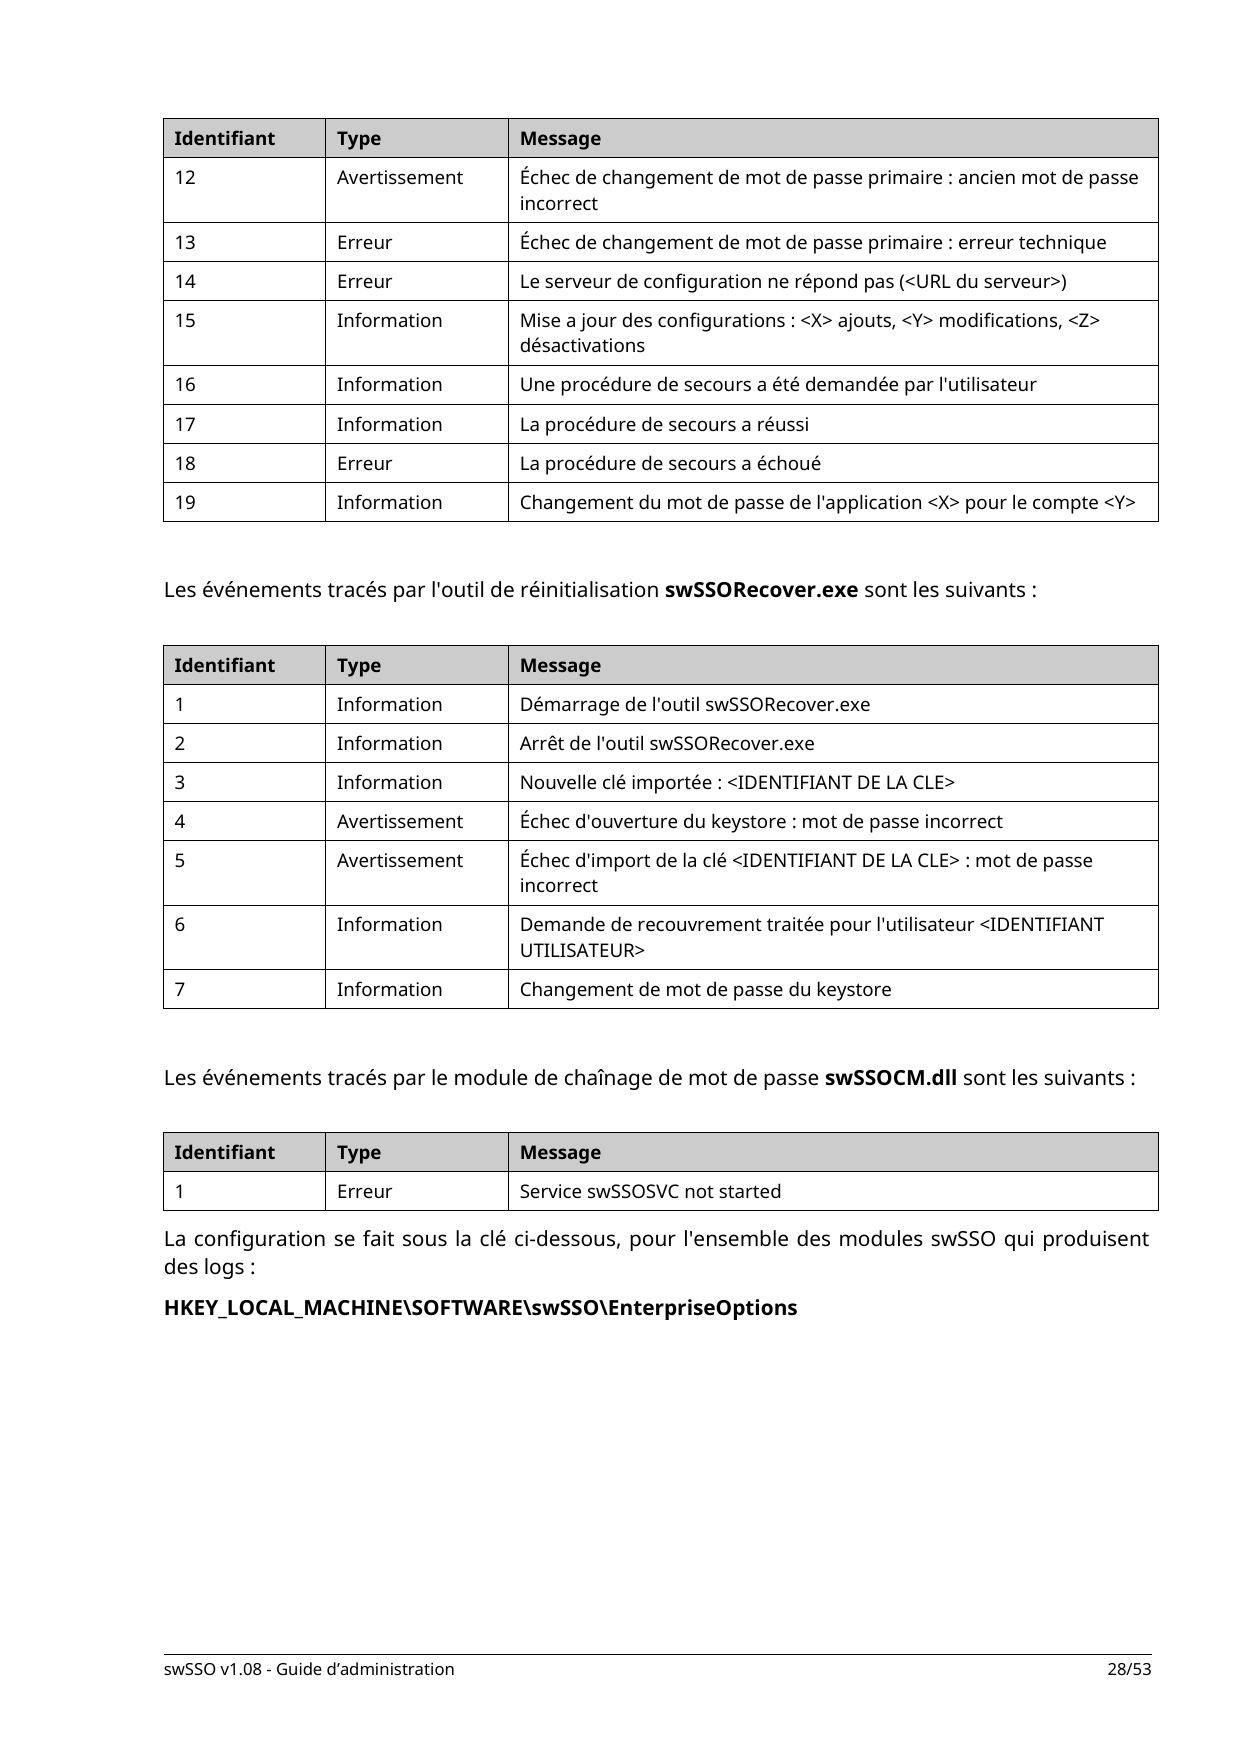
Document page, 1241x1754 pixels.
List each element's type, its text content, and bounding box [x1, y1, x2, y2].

table_cell Changement du mot de passe de l'application <X> pour le compte <Y> [509, 483, 1158, 521]
table_header Identifiant [164, 646, 325, 684]
table_cell Information [326, 483, 508, 521]
table_cell Le serveur de configuration ne répond pas (<URL du serveur>) [509, 262, 1158, 300]
table_cell 4 [164, 802, 325, 840]
table_cell Démarrage de l'outil swSSORecover.exe [509, 685, 1158, 723]
table_cell 5 [164, 841, 325, 904]
table_header Message [509, 1133, 1158, 1171]
table_header Message [509, 119, 1158, 157]
table_cell Information [326, 405, 508, 443]
table_cell Avertissement [326, 158, 508, 222]
table_cell Mise a jour des configurations : <X> ajouts, <Y> modifications, <Z> désactivations [509, 301, 1158, 364]
table_cell Erreur [326, 223, 508, 261]
table_cell 7 [164, 970, 325, 1008]
table_cell Nouvelle clé importée : <IDENTIFIANT DE LA CLE> [509, 763, 1158, 801]
table_cell La procédure de secours a réussi [509, 405, 1158, 443]
text Les événements tracés par le module de chaînage de mot de passe swSSOCM.dll sont les suivants : [164, 1063, 1152, 1091]
text Les événements tracés par l'outil de réinitialisation swSSORecover.exe sont les suivants : [164, 575, 1152, 604]
table_cell Erreur [326, 1172, 508, 1210]
table_cell 1 [164, 685, 325, 723]
table_header Identifiant [164, 1133, 325, 1171]
table_cell Information [326, 366, 508, 403]
table_cell La procédure de secours a échoué [509, 444, 1158, 482]
text La configuration se fait sous la clé ci-dessous, pour l'ensemble des modules swSSO qui produisent des logs : [164, 1224, 1152, 1281]
table_header Message [509, 646, 1158, 684]
table_cell Changement de mot de passe du keystore [509, 970, 1158, 1008]
table_cell 16 [164, 366, 325, 403]
table_cell Une procédure de secours a été demandée par l'utilisateur [509, 366, 1158, 403]
table_cell Erreur [326, 262, 508, 300]
table_cell 6 [164, 906, 325, 969]
table_cell 18 [164, 444, 325, 482]
table_header Identifiant [164, 119, 325, 157]
table_cell Échec de changement de mot de passe primaire : ancien mot de passe incorrect [509, 158, 1158, 222]
table_cell 2 [164, 724, 325, 762]
table_cell Demande de recouvrement traitée pour l'utilisateur <IDENTIFIANT UTILISATEUR> [509, 906, 1158, 969]
table_cell Échec d'import de la clé <IDENTIFIANT DE LA CLE> : mot de passe incorrect [509, 841, 1158, 904]
table_cell 1 [164, 1172, 325, 1210]
table_header Type [326, 646, 508, 684]
table_cell 14 [164, 262, 325, 300]
table_cell Service swSSOSVC not started [509, 1172, 1158, 1210]
table_cell Avertissement [326, 802, 508, 840]
table_cell Échec d'ouverture du keystore : mot de passe incorrect [509, 802, 1158, 840]
table_cell Échec de changement de mot de passe primaire : erreur technique [509, 223, 1158, 261]
table_cell 19 [164, 483, 325, 521]
table_header Type [326, 1133, 508, 1171]
table_header Type [326, 119, 508, 157]
table_cell Information [326, 301, 508, 364]
table_cell Information [326, 970, 508, 1008]
table_cell 17 [164, 405, 325, 443]
table_cell 15 [164, 301, 325, 364]
table_cell Information [326, 685, 508, 723]
table_cell 12 [164, 158, 325, 222]
table_cell Information [326, 763, 508, 801]
table_cell 3 [164, 763, 325, 801]
table_cell Arrêt de l'outil swSSORecover.exe [509, 724, 1158, 762]
table_cell Avertissement [326, 841, 508, 904]
text HKEY_LOCAL_MACHINE\SOFTWARE\swSSO\EnterpriseOptions [164, 1293, 1152, 1321]
table_cell Information [326, 906, 508, 969]
table_cell Erreur [326, 444, 508, 482]
table_cell 13 [164, 223, 325, 261]
table_cell Information [326, 724, 508, 762]
